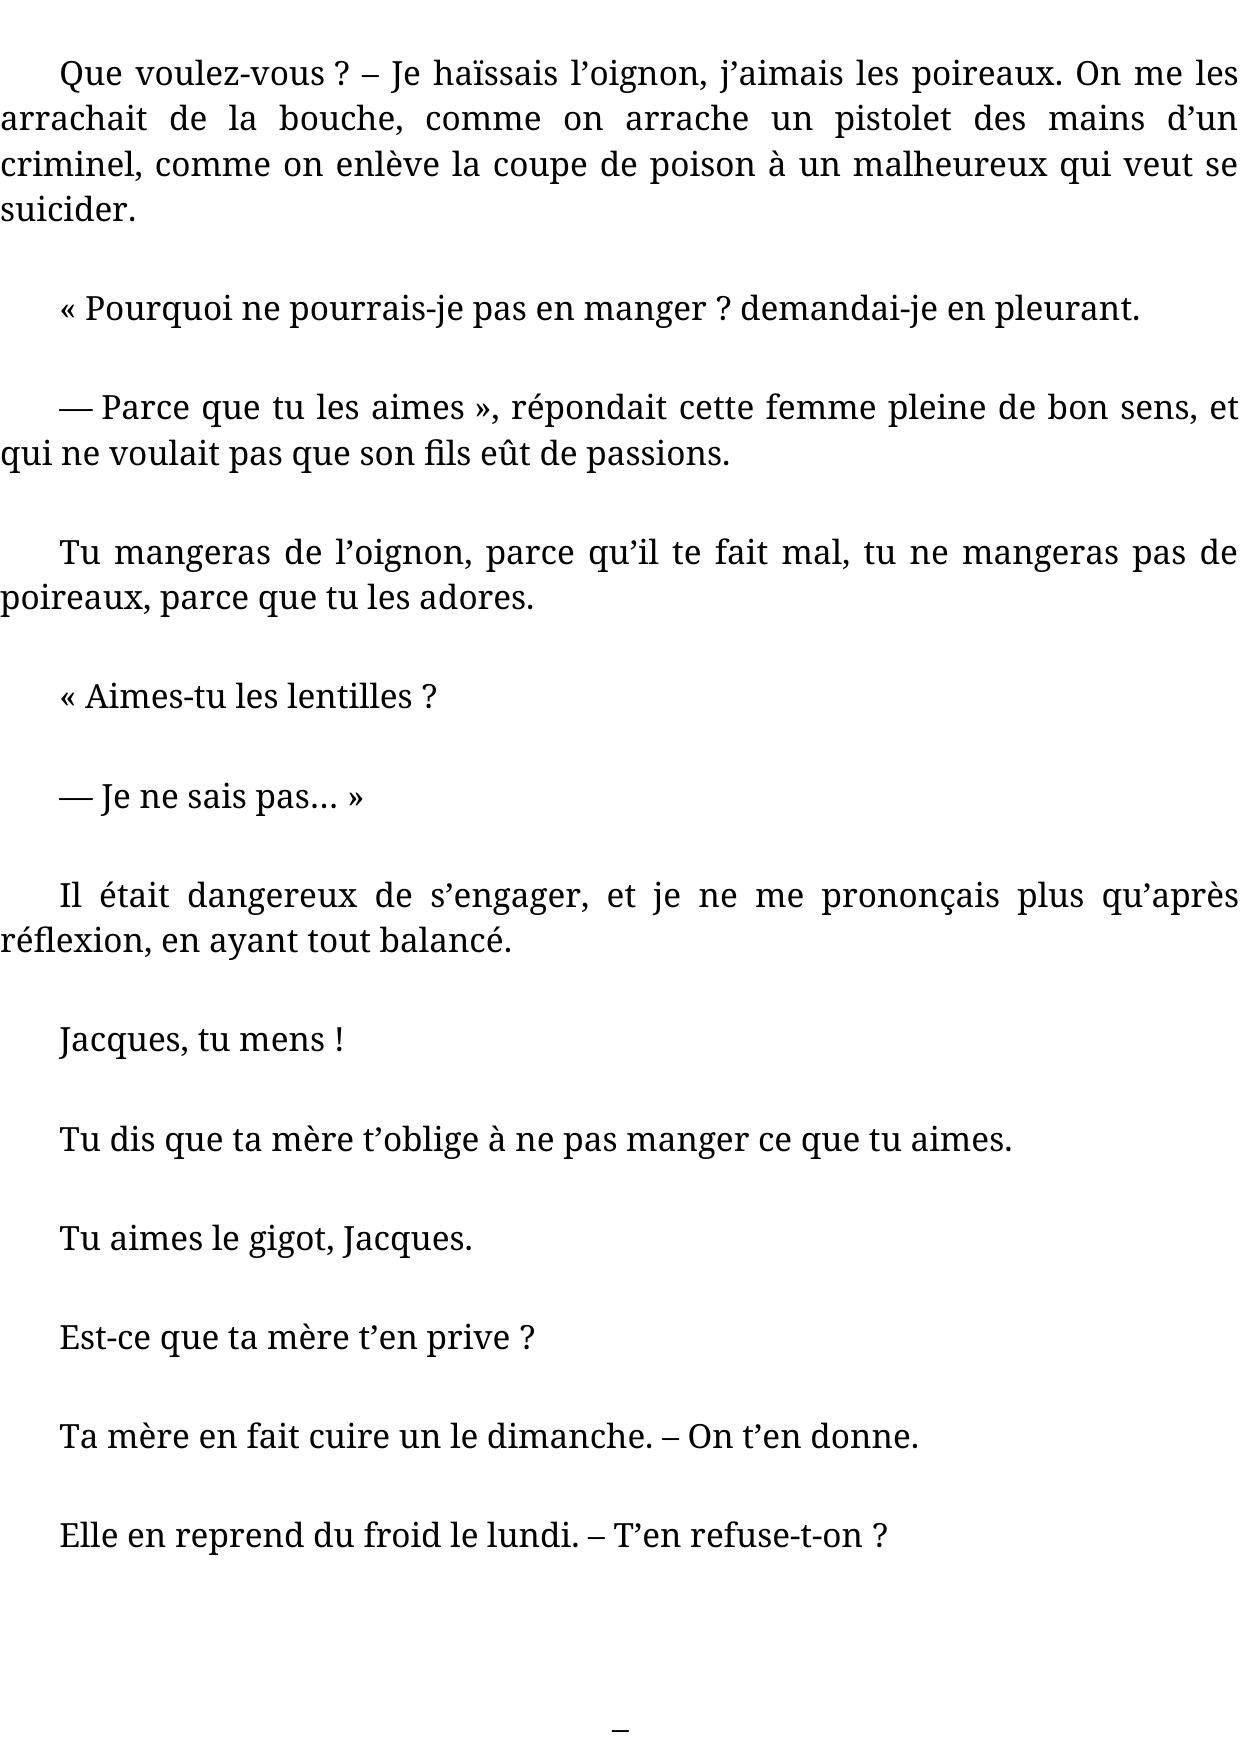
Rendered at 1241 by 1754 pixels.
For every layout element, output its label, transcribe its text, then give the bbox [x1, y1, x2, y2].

text Jacques, tu mens ! [0, 1016, 1240, 1062]
text Que voulez-vous ? – Je haïssais l’oignon, j’aimais les poireaux. On me les arrachait de la bouche, comme on arrache un pistolet des mains d’un criminel, comme on enlève la coupe de poison à un malheureux qui veut se suicider. [0, 49, 1240, 231]
text Tu dis que ta mère t’oblige à ne pas manger ce que tu aimes. [0, 1115, 1240, 1161]
text « Aimes-tu les lentilles ? [0, 673, 1240, 719]
text Tu aimes le gigot, Jacques. [0, 1214, 1240, 1260]
text Tu mangeras de l’oignon, parce qu’il te fait mal, tu ne mangeras pas de poireaux, parce que tu les adores. [0, 529, 1240, 619]
text — Parce que tu les aimes », répondait cette femme pleine de bon sens, et qui ne voulait pas que son fils eût de passions. [0, 384, 1240, 475]
text — Je ne sais pas… » [0, 772, 1240, 818]
text Ta mère en fait cuire un le dimanche. – On t’en donne. [0, 1413, 1240, 1458]
text Est-ce que ta mère t’en prive ? [0, 1314, 1240, 1359]
text « Pourquoi ne pourrais-je pas en manger ? demandai-je en pleurant. [0, 285, 1240, 330]
text Elle en reprend du froid le lundi. – T’en refuse-t-on ? [0, 1512, 1240, 1557]
text Il était dangereux de s’engager, et je ne me prononçais plus qu’après réflexion, en ayant tout balancé. [0, 872, 1240, 962]
